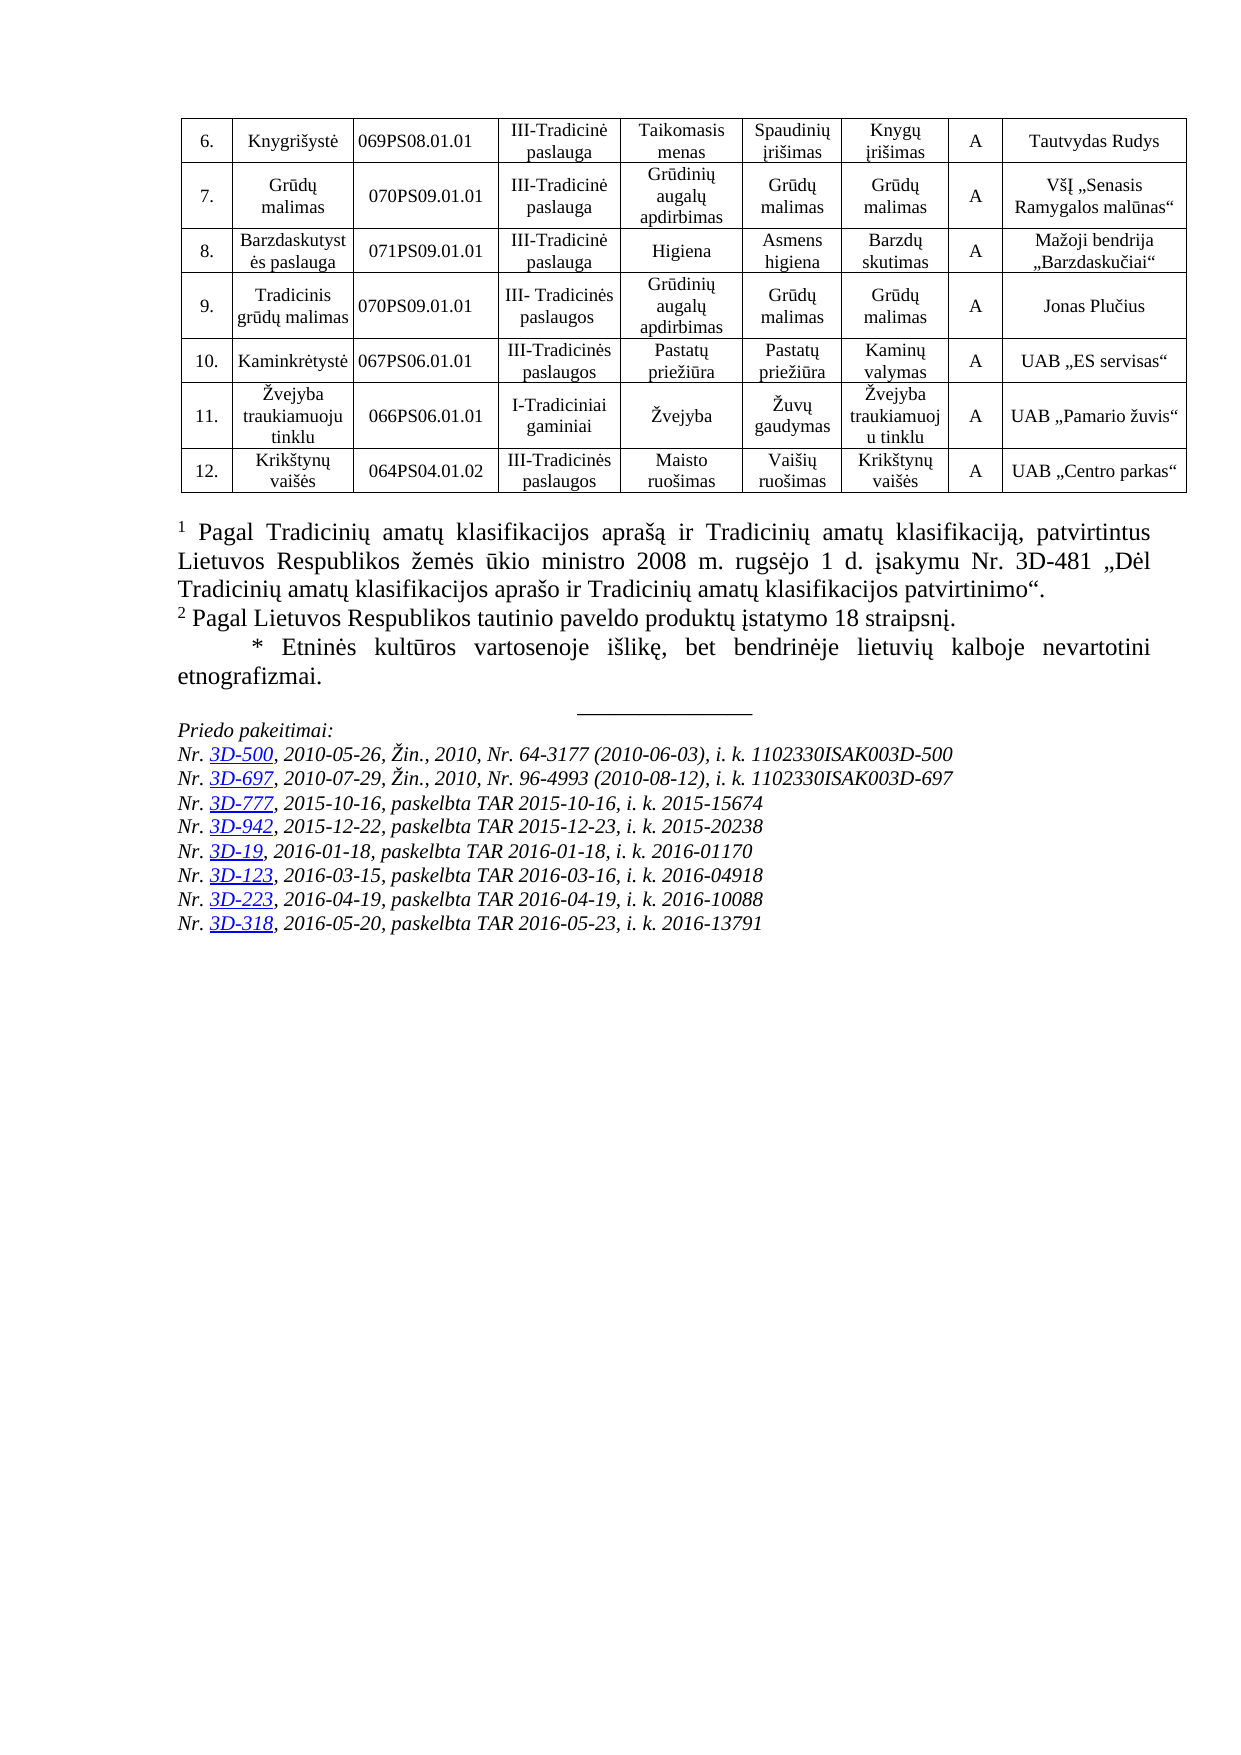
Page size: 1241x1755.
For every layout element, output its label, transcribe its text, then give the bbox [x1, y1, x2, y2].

table_cell Mažoji bendrija „Barzdaskučiai“ [1003, 229, 1186, 272]
text Nr. 3D-942, 2015-12-22, paskelbta TAR 2015-12-23, i. k. 2015-20238 [177, 814, 1152, 838]
text 1 Pagal Tradicinių amatų klasifikacijos aprašą ir Tradicinių amatų klasifikaciją, patvirtintus Lietuvos Respublikоs žemės ūkio ministro 2008 m. rugsėjo 1 d. įsakymu Nr. 3D-481 „Dėl Tradicinių amatų klasifikacijos aprašo ir Tradicinių amatų klasifikacijos patvirtinimo“. [177, 517, 1152, 603]
table_cell Žvejyba traukiamuoju tinklu [842, 383, 948, 448]
table_cell 064PS04.01.02 [354, 449, 498, 492]
table_cell 071PS09.01.01 [354, 229, 498, 272]
table_cell A [949, 339, 1002, 382]
table_cell 066PS06.01.01 [354, 383, 498, 448]
text Nr. 3D-697, 2010-07-29, Žin., 2010, Nr. 96-4993 (2010-08-12), i. k. 1102330ISAK003D-697 [177, 766, 1152, 790]
table_cell Grūdų malimas [842, 273, 948, 338]
table_cell Taikomasis menas [621, 119, 742, 162]
text * Etninės kultūros vartosenoje išlikę, bet bendrinėje lietuvių kalboje nevartotini etnografizmai. [177, 632, 1152, 689]
table_cell I-Tradiciniai gaminiai [499, 383, 620, 448]
table_cell 8. [182, 229, 232, 272]
table_cell III-Tradicinės paslaugos [499, 339, 620, 382]
table_cell 070PS09.01.01 [354, 273, 498, 338]
text 2 Pagal Lietuvos Respublikоs tautinio paveldo produktų įstatymo 18 straipsnį. [177, 603, 1152, 632]
table_cell Grūdų malimas [743, 163, 841, 228]
table_cell VšĮ „Senasis Ramygalos malūnas“ [1003, 163, 1186, 228]
table_cell Grūdinių augalų apdirbimas [621, 163, 742, 228]
table_cell UAB „ES servisas“ [1003, 339, 1186, 382]
table_cell III-Tradicinė paslauga [499, 119, 620, 162]
table_cell Barzdų skutimas [842, 229, 948, 272]
table_cell 067PS06.01.01 [354, 339, 498, 382]
table_cell 9. [182, 273, 232, 338]
table_cell Spaudinių įrišimas [743, 119, 841, 162]
text ______________ [177, 689, 1152, 718]
table_cell Asmens higiena [743, 229, 841, 272]
table_cell 7. [182, 163, 232, 228]
table_cell A [949, 119, 1002, 162]
text Nr. 3D-123, 2016-03-15, paskelbta TAR 2016-03-16, i. k. 2016-04918 [177, 863, 1152, 887]
text Nr. 3D-19, 2016-01-18, paskelbta TAR 2016-01-18, i. k. 2016-01170 [177, 838, 1152, 863]
table_cell Knygų įrišimas [842, 119, 948, 162]
table_cell Maisto ruošimas [621, 449, 742, 492]
text Nr. 3D-223, 2016-04-19, paskelbta TAR 2016-04-19, i. k. 2016-10088 [177, 887, 1152, 911]
table_cell 6. [182, 119, 232, 162]
table_cell Grūdinių augalų apdirbimas [621, 273, 742, 338]
table_cell Kaminkrėtystė [233, 339, 353, 382]
table_cell A [949, 383, 1002, 448]
table_cell III- Tradicinės paslaugos [499, 273, 620, 338]
table_cell A [949, 449, 1002, 492]
table_cell 069PS08.01.01 [354, 119, 498, 162]
table_cell Higiena [621, 229, 742, 272]
table_cell A [949, 163, 1002, 228]
table_cell Jonas Plučius [1003, 273, 1186, 338]
table_cell UAB „Centro parkas“ [1003, 449, 1186, 492]
table_cell Grūdų malimas [743, 273, 841, 338]
table_cell Krikštynų vaišės [842, 449, 948, 492]
table_cell Kaminų valymas [842, 339, 948, 382]
table_cell III-Tradicinės paslaugos [499, 449, 620, 492]
table_cell Knygrišystė [233, 119, 353, 162]
table_cell Pastatų priežiūra [621, 339, 742, 382]
table_cell Žuvų gaudymas [743, 383, 841, 448]
table_cell 10. [182, 339, 232, 382]
table_cell Žvejyba [621, 383, 742, 448]
text Nr. 3D-777, 2015-10-16, paskelbta TAR 2015-10-16, i. k. 2015-15674 [177, 790, 1152, 814]
table_cell A [949, 229, 1002, 272]
table_cell Tradicinis grūdų malimas [233, 273, 353, 338]
table_cell III-Tradicinė paslauga [499, 229, 620, 272]
table_cell UAB „Pamario žuvis“ [1003, 383, 1186, 448]
table_cell III-Tradicinė paslauga [499, 163, 620, 228]
table_cell Grūdų malimas [233, 163, 353, 228]
table_cell 070PS09.01.01 [354, 163, 498, 228]
table_cell Pastatų priežiūra [743, 339, 841, 382]
text Nr. 3D-318, 2016-05-20, paskelbta TAR 2016-05-23, i. k. 2016-13791 [177, 911, 1152, 935]
table_cell Krikštynų vaišės [233, 449, 353, 492]
table_cell Barzdaskutystės paslauga [233, 229, 353, 272]
text Nr. 3D-500, 2010-05-26, Žin., 2010, Nr. 64-3177 (2010-06-03), i. k. 1102330ISAK003D-500 [177, 742, 1152, 766]
table_cell Grūdų malimas [842, 163, 948, 228]
table_cell Vaišių ruošimas [743, 449, 841, 492]
text Priedo pakeitimai: [177, 718, 1152, 742]
table_cell Tautvydas Rudys [1003, 119, 1186, 162]
table_cell A [949, 273, 1002, 338]
table_cell 12. [182, 449, 232, 492]
table_cell 11. [182, 383, 232, 448]
table_cell Žvejyba traukiamuoju tinklu [233, 383, 353, 448]
